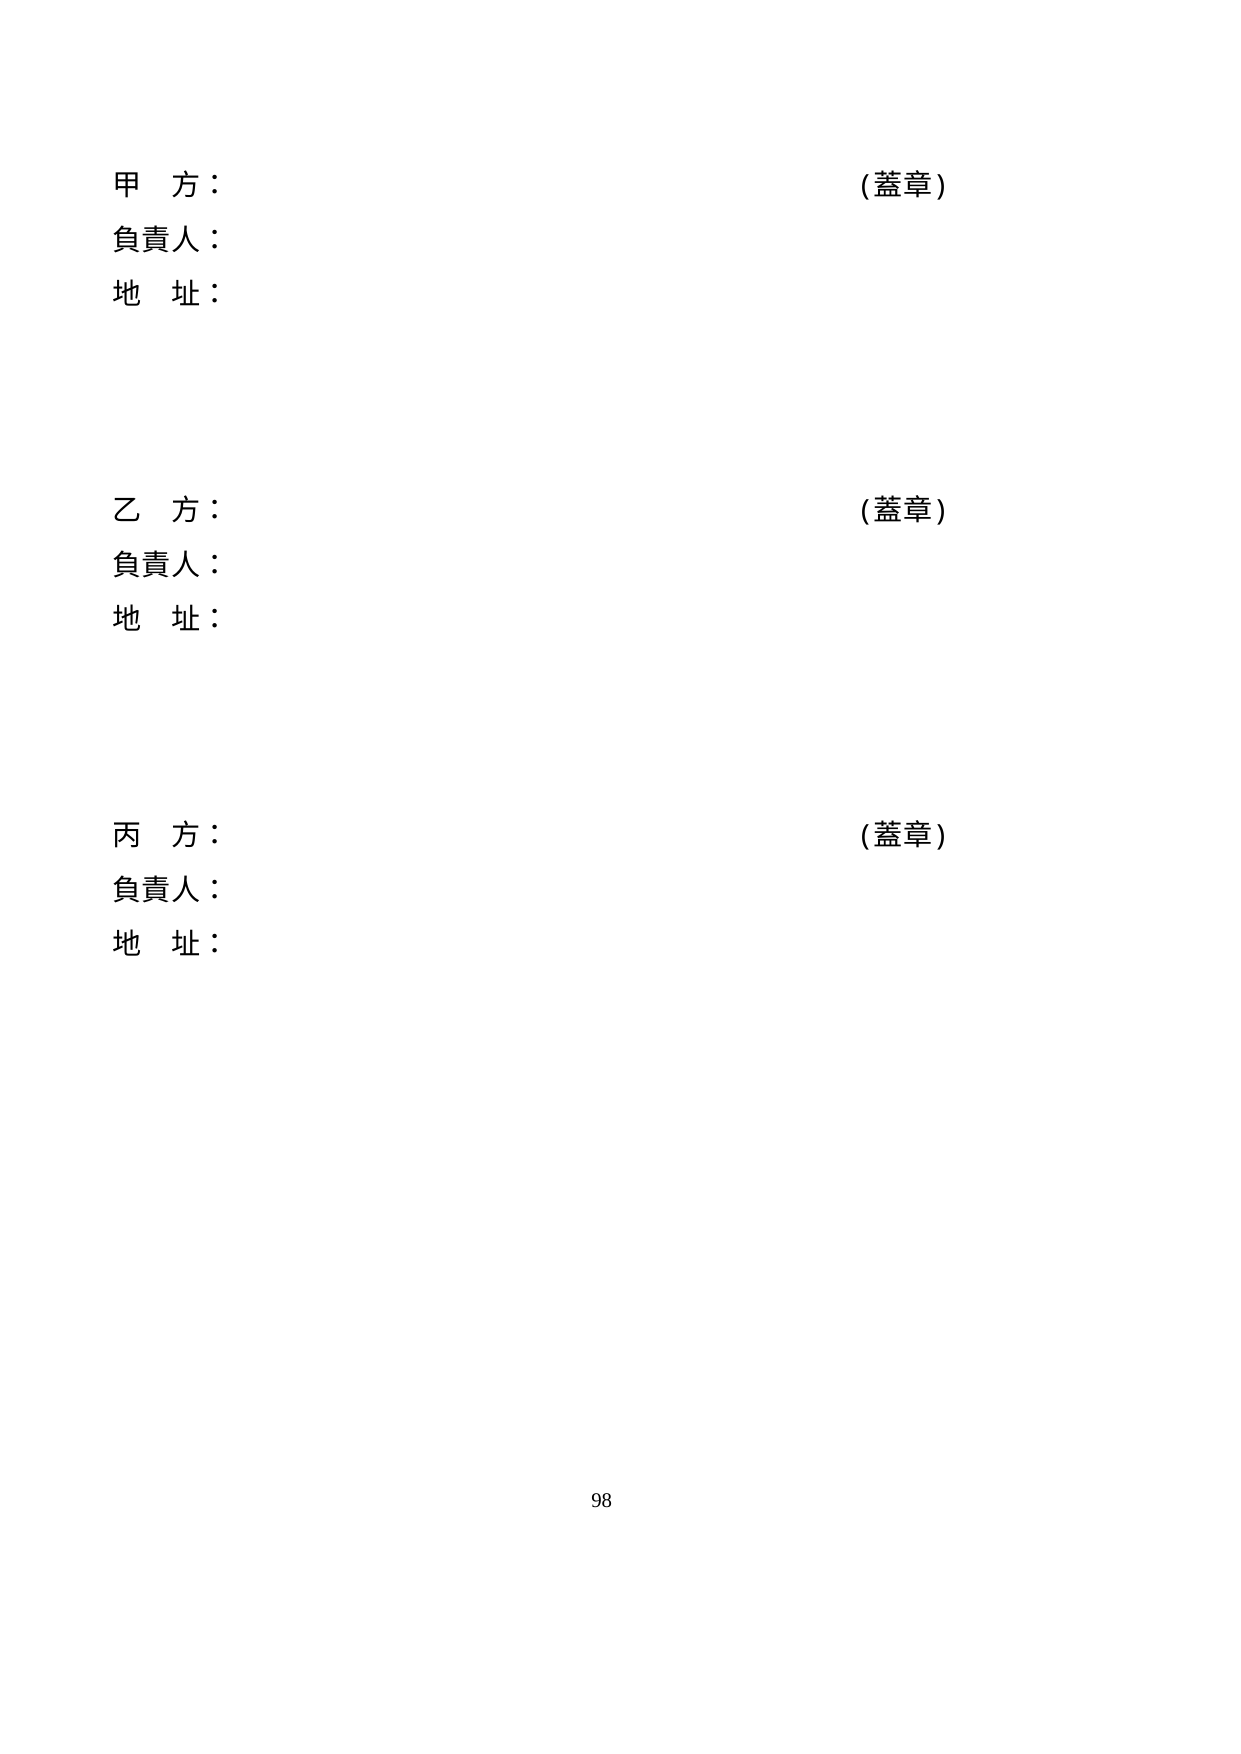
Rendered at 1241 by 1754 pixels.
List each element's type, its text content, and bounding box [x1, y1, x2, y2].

text 地 址： [112, 271, 1128, 312]
text 負責人： [112, 867, 1128, 908]
text 乙 方： (蓋章) [112, 487, 1128, 529]
text 地 址： [112, 596, 1128, 637]
text 丙 方： (蓋章) [112, 812, 1128, 854]
text 甲 方： (蓋章) [112, 162, 1128, 204]
text 地 址： [112, 921, 1128, 962]
text 負責人： [112, 542, 1128, 583]
text 負責人： [112, 217, 1128, 258]
